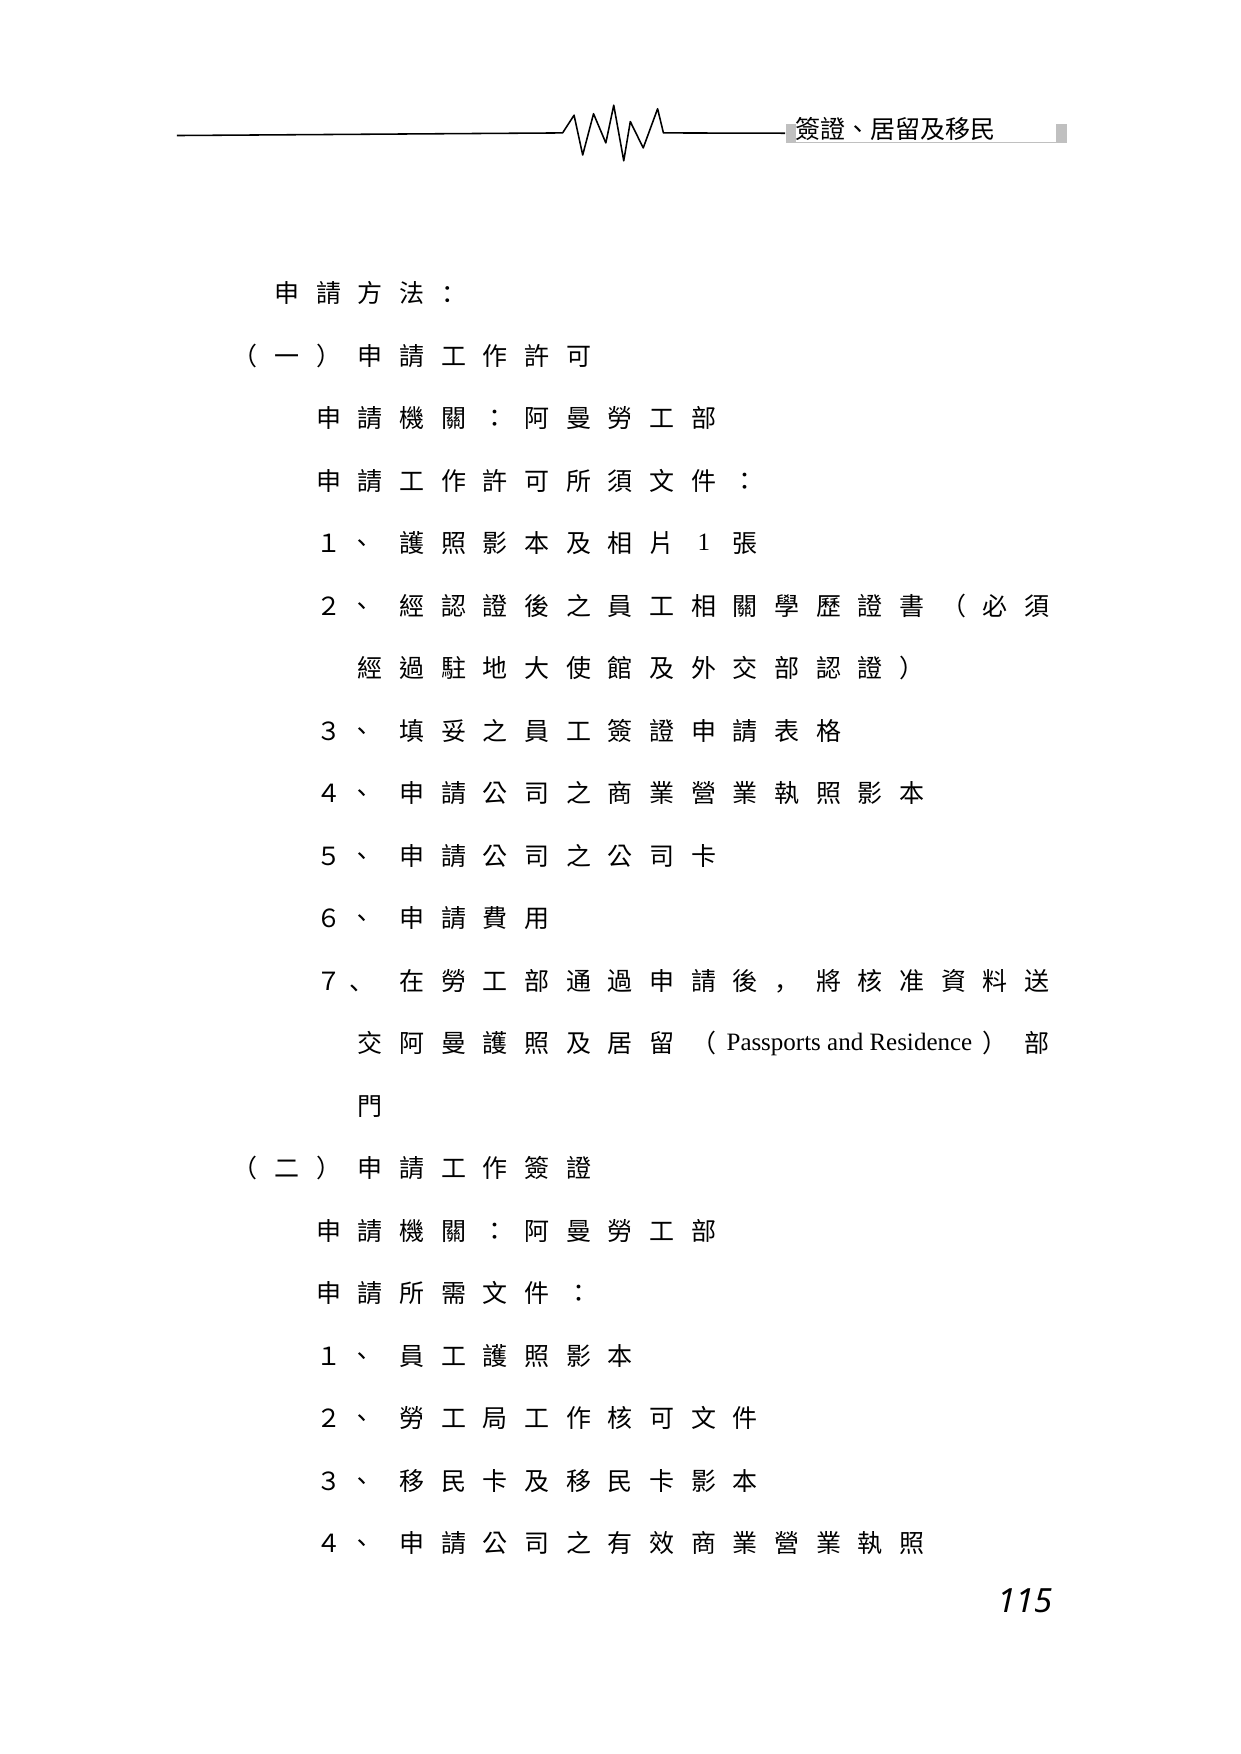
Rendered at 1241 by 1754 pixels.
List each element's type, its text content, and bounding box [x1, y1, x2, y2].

text 申請方法： [183, 250, 1058, 313]
text ４、申請公司之商業營業執照影本 [281, 750, 1058, 813]
text ２、勞工局工作核可文件 [281, 1375, 1058, 1438]
text （一）申請工作許可 [207, 313, 1058, 375]
text 申請所需文件： [281, 1250, 1058, 1313]
text ５、申請公司之公司卡 [281, 813, 1058, 875]
text 申請機關：阿曼勞工部 [281, 375, 1058, 438]
text （二）申請工作簽證 [207, 1125, 1058, 1188]
text ６、申請費用 [281, 875, 1058, 938]
text ７、在勞工部通過申請後，將核准資料送交阿曼護照及居留（Passports and Residence）部門 [281, 938, 1058, 1125]
text １、員工護照影本 [281, 1313, 1058, 1375]
text ４、申請公司之有效商業營業執照 [281, 1500, 1058, 1563]
text １、護照影本及相片1張 [281, 500, 1058, 563]
text ２、經認證後之員工相關學歷證書（必須經過駐地大使館及外交部認證） [281, 563, 1058, 688]
text 申請工作許可所須文件： [281, 438, 1058, 500]
text 申請機關：阿曼勞工部 [281, 1188, 1058, 1250]
text ３、移民卡及移民卡影本 [281, 1438, 1058, 1500]
text ３、填妥之員工簽證申請表格 [281, 688, 1058, 750]
